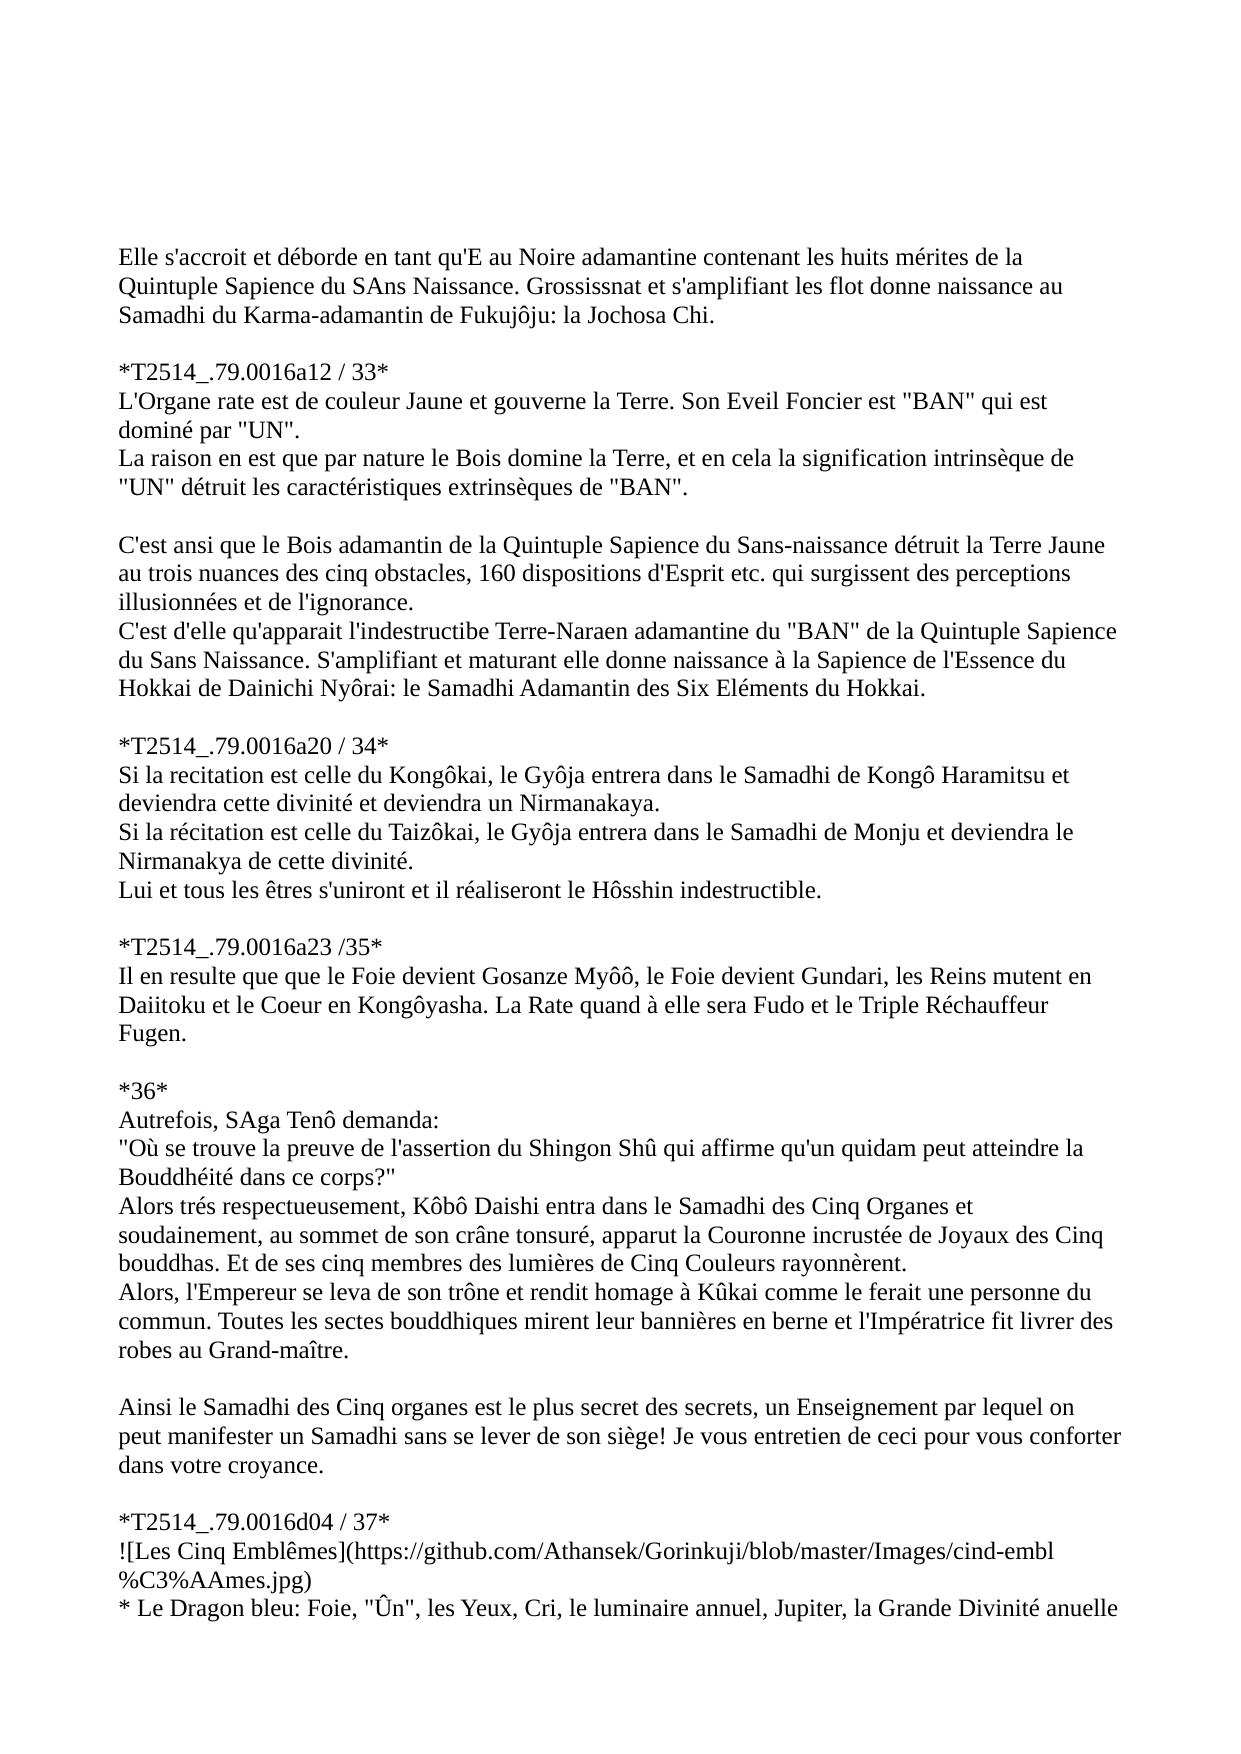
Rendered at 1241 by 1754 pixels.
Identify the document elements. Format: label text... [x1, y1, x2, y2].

text Il en resulte que que le Foie devient Gosanze Myôô, le Foie devient Gundari, les Reins mutent en Daiitoku et le Coeur en Kongôyasha. La Rate quand à elle sera Fudo et le Triple Réchauffeur Fugen. [118, 961, 1122, 1047]
text Ainsi le Samadhi des Cinq organes est le plus secret des secrets, un Enseignement par lequel on peut manifester un Samadhi sans se lever de son siège! Je vous entretien de ceci pour vous conforter dans votre croyance. [118, 1392, 1122, 1478]
text *36* [118, 1076, 1122, 1105]
text Elle s'accroit et déborde en tant qu'E au Noire adamantine contenant les huits mérites de la Quintuple Sapience du SAns Naissance. Grossissnat et s'amplifiant les flot donne naissance au Samadhi du Karma-adamantin de Fukujôju: la Jochosa Chi. [118, 242, 1122, 328]
text La raison en est que par nature le Bois domine la Terre, et en cela la signification intrinsèque de "UN" détruit les caractéristiques extrinsèques de "BAN". [118, 443, 1122, 501]
text C'est ansi que le Bois adamantin de la Quintuple Sapience du Sans-naissance détruit la Terre Jaune au trois nuances des cinq obstacles, 160 dispositions d'Esprit etc. qui surgissent des perceptions illusionnées et de l'ignorance. [118, 530, 1122, 616]
text Autrefois, SAga Tenô demanda: [118, 1105, 1122, 1133]
text Alors trés respectueusement, Kôbô Daishi entra dans le Samadhi des Cinq Organes et soudainement, au sommet de son crâne tonsuré, apparut la Couronne incrustée de Joyaux des Cinq bouddhas. Et de ses cinq membres des lumières de Cinq Couleurs rayonnèrent. [118, 1191, 1122, 1277]
text Si la recitation est celle du Kongôkai, le Gyôja entrera dans le Samadhi de Kongô Haramitsu et deviendra cette divinité et deviendra un Nirmanakaya. [118, 760, 1122, 817]
text Alors, l'Empereur se leva de son trône et rendit homage à Kûkai comme le ferait une personne du commun. Toutes les sectes bouddhiques mirent leur bannières en berne et l'Impératrice fit livrer des robes au Grand-maître. [118, 1277, 1122, 1363]
text *T2514_.79.0016a12 / 33* [118, 357, 1122, 386]
text *T2514_.79.0016a20 / 34* [118, 731, 1122, 760]
text *T2514_.79.0016a23 /35* [118, 932, 1122, 961]
text Lui et tous les êtres s'uniront et il réaliseront le Hôsshin indestructible. [118, 875, 1122, 903]
text *T2514_.79.0016d04 / 37* [118, 1507, 1122, 1536]
text * Le Dragon bleu: Foie, "Ûn", les Yeux, Cri, le luminaire annuel, Jupiter, la Grande Divinité anuelle [118, 1593, 1122, 1622]
text "Où se trouve la preuve de l'assertion du Shingon Shû qui affirme qu'un quidam peut atteindre la Bouddhéité dans ce corps?" [118, 1133, 1122, 1191]
text L'Organe rate est de couleur Jaune et gouverne la Terre. Son Eveil Foncier est "BAN" qui est dominé par "UN". [118, 386, 1122, 443]
text ![Les Cinq Emblêmes](https://github.com/Athansek/Gorinkuji/blob/master/Images/cind-embl%C3%AAmes.jpg) [118, 1536, 1122, 1593]
text Si la récitation est celle du Taizôkai, le Gyôja entrera dans le Samadhi de Monju et deviendra le Nirmanakya de cette divinité. [118, 817, 1122, 875]
text C'est d'elle qu'apparait l'indestructibe Terre-Naraen adamantine du "BAN" de la Quintuple Sapience du Sans Naissance. S'amplifiant et maturant elle donne naissance à la Sapience de l'Essence du Hokkai de Dainichi Nyôrai: le Samadhi Adamantin des Six Eléments du Hokkai. [118, 616, 1122, 702]
